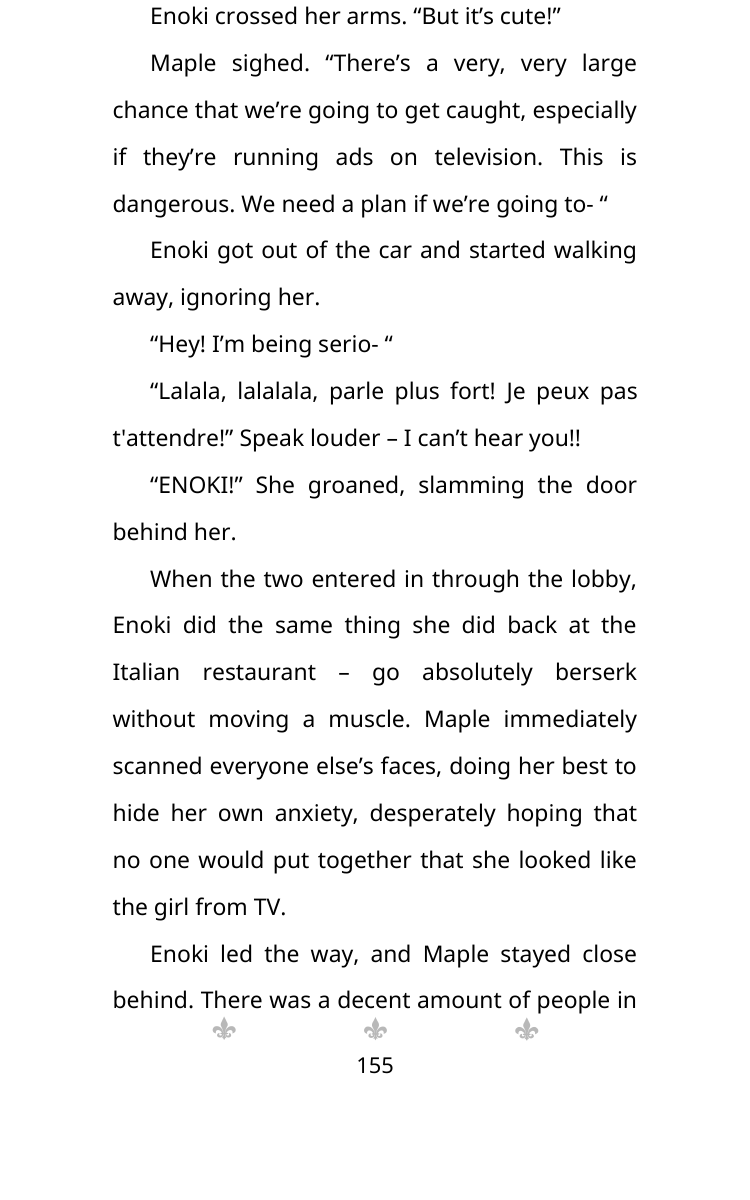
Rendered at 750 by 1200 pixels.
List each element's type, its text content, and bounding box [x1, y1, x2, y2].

text Enoki got out of the car and started walking away, ignoring her. [112, 234, 637, 312]
text Maple sighed. “There’s a very, very large chance that we’re going to get caught, especially if they’re running ads on television. This is dangerous. We need a plan if we’re going to- “ [112, 47, 637, 219]
text Enoki crossed her arms. “But it’s cute!” [112, 0, 637, 31]
text When the two entered in through the lobby, Enoki did the same thing she did back at the Italian restaurant – go absolutely berserk without moving a muscle. Maple immediately scanned everyone else’s faces, doing her best to hide her own anxiety, desperately hoping that no one would put together that she looked like the girl from TV. [112, 562, 637, 922]
text “Lalala, lalalala, parle plus fort! Je peux pas t'attendre!” Speak louder – I can’t hear you!! [112, 375, 637, 453]
text “Hey! I’m being serio- “ [112, 328, 637, 359]
text Enoki led the way, and Maple stayed close behind. There was a decent amount of people in [112, 937, 637, 1016]
text “ENOKI!” She groaned, slamming the door behind her. [112, 469, 637, 547]
